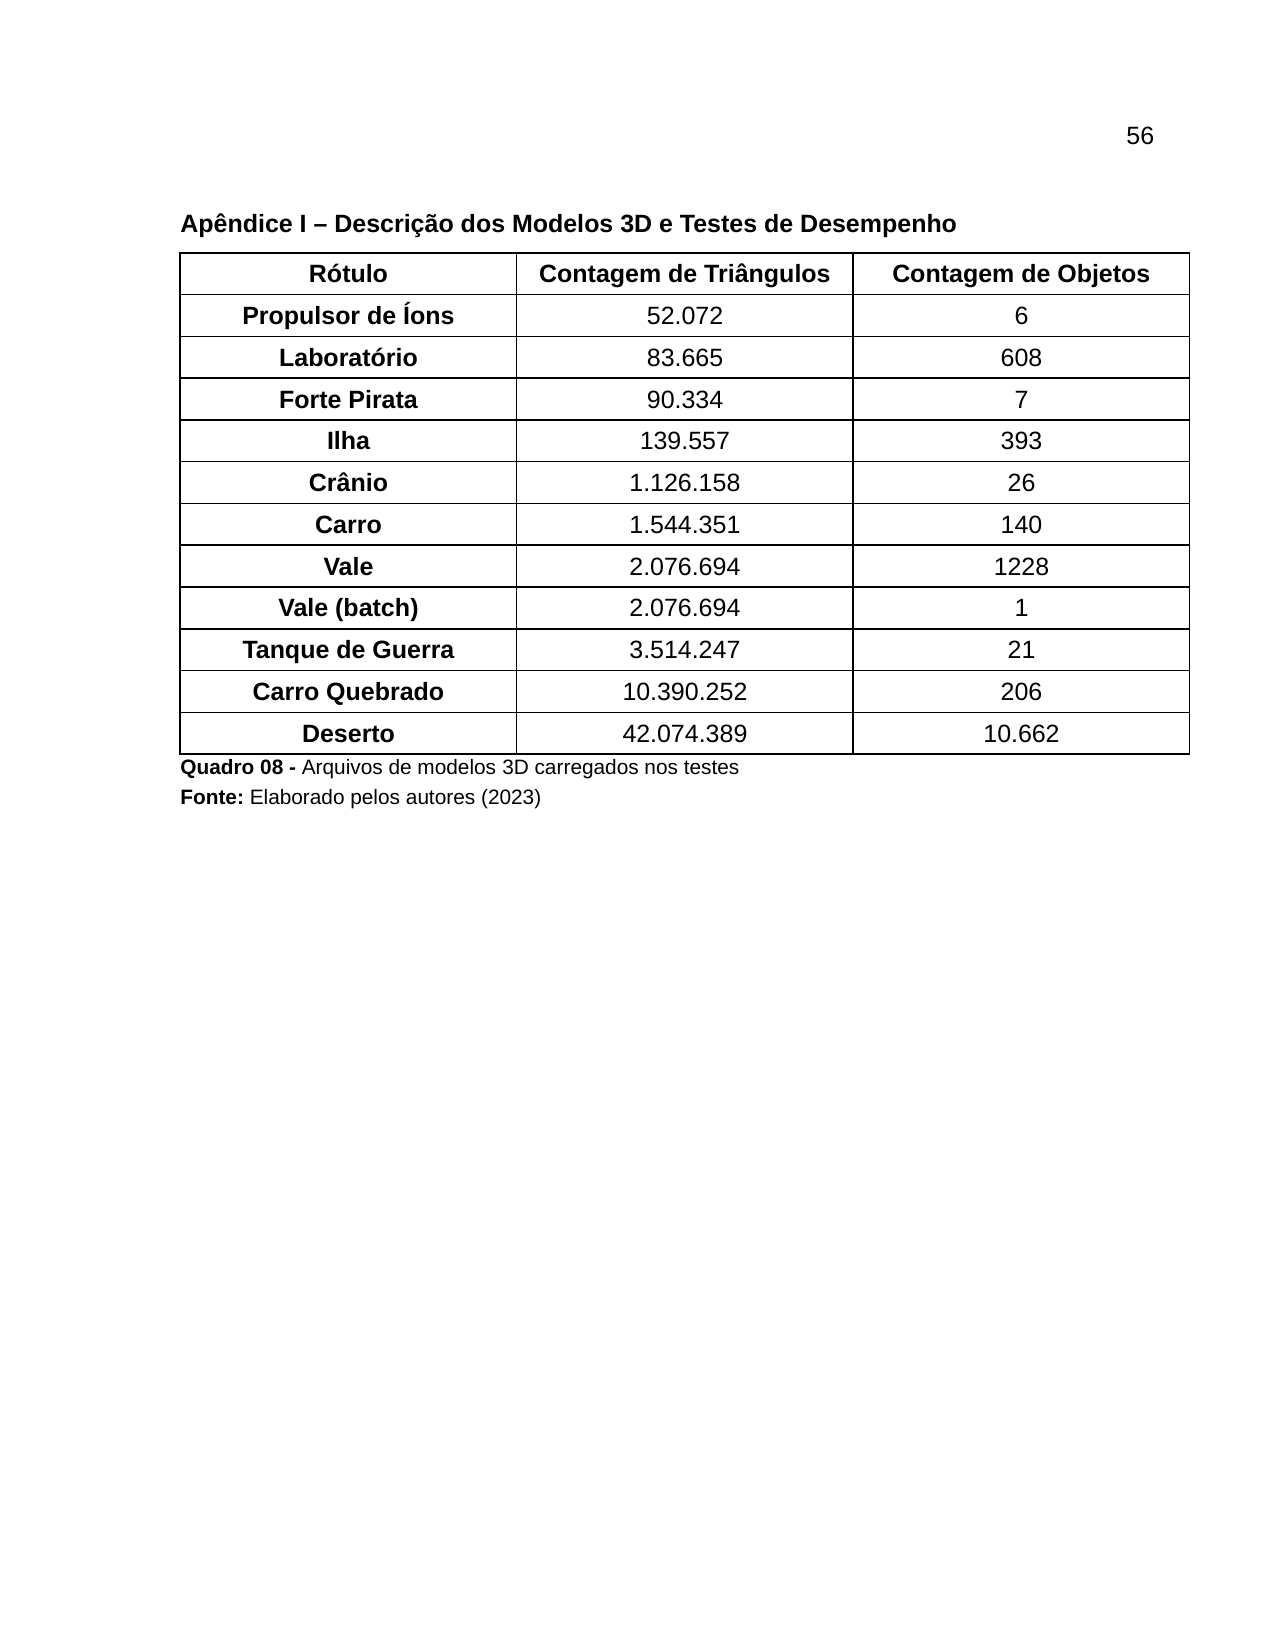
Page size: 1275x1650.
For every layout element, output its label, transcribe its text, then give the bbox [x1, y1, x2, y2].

table_cell 52.072 [517, 295, 852, 336]
table_cell 6 [854, 295, 1189, 336]
table_cell 90.334 [517, 379, 852, 419]
table_cell 140 [854, 504, 1189, 544]
table_cell Forte Pirata [181, 379, 516, 419]
table_cell 21 [854, 630, 1189, 670]
table_cell 1.544.351 [517, 504, 852, 544]
table_cell Deserto [181, 713, 516, 753]
table_cell 26 [854, 462, 1189, 503]
table_cell Vale [181, 546, 516, 586]
table_cell Ilha [181, 421, 516, 461]
table_cell 393 [854, 421, 1189, 461]
table_cell 206 [854, 671, 1189, 711]
text Fonte: Elaborado pelos autores (2023) [180, 785, 1154, 809]
table_cell 42.074.389 [517, 713, 852, 753]
table_cell 139.557 [517, 421, 852, 461]
table_cell 83.665 [517, 337, 852, 377]
table_cell 2.076.694 [517, 546, 852, 586]
table_cell Crânio [181, 462, 516, 503]
table_header Contagem de Triângulos [517, 254, 852, 294]
table_cell 10.662 [854, 713, 1189, 753]
table_header Rótulo [181, 254, 516, 294]
table_cell Tanque de Guerra [181, 630, 516, 670]
table_cell 1 [854, 588, 1189, 628]
table_cell 1228 [854, 546, 1189, 586]
table_cell 10.390.252 [517, 671, 852, 711]
table_cell Carro Quebrado [181, 671, 516, 711]
table_cell 1.126.158 [517, 462, 852, 503]
text Quadro 08 - Arquivos de modelos 3D carregados nos testes [180, 755, 1154, 779]
table_cell Vale (batch) [181, 588, 516, 628]
table_cell Laboratório [181, 337, 516, 377]
subtitle Apêndice I – Descrição dos Modelos 3D e Testes de Desempenho [180, 209, 1154, 238]
table_cell 3.514.247 [517, 630, 852, 670]
table_cell Propulsor de Íons [181, 295, 516, 336]
table_cell 2.076.694 [517, 588, 852, 628]
table_header Contagem de Objetos [854, 254, 1189, 294]
table_cell Carro [181, 504, 516, 544]
table_cell 7 [854, 379, 1189, 419]
table_cell 608 [854, 337, 1189, 377]
